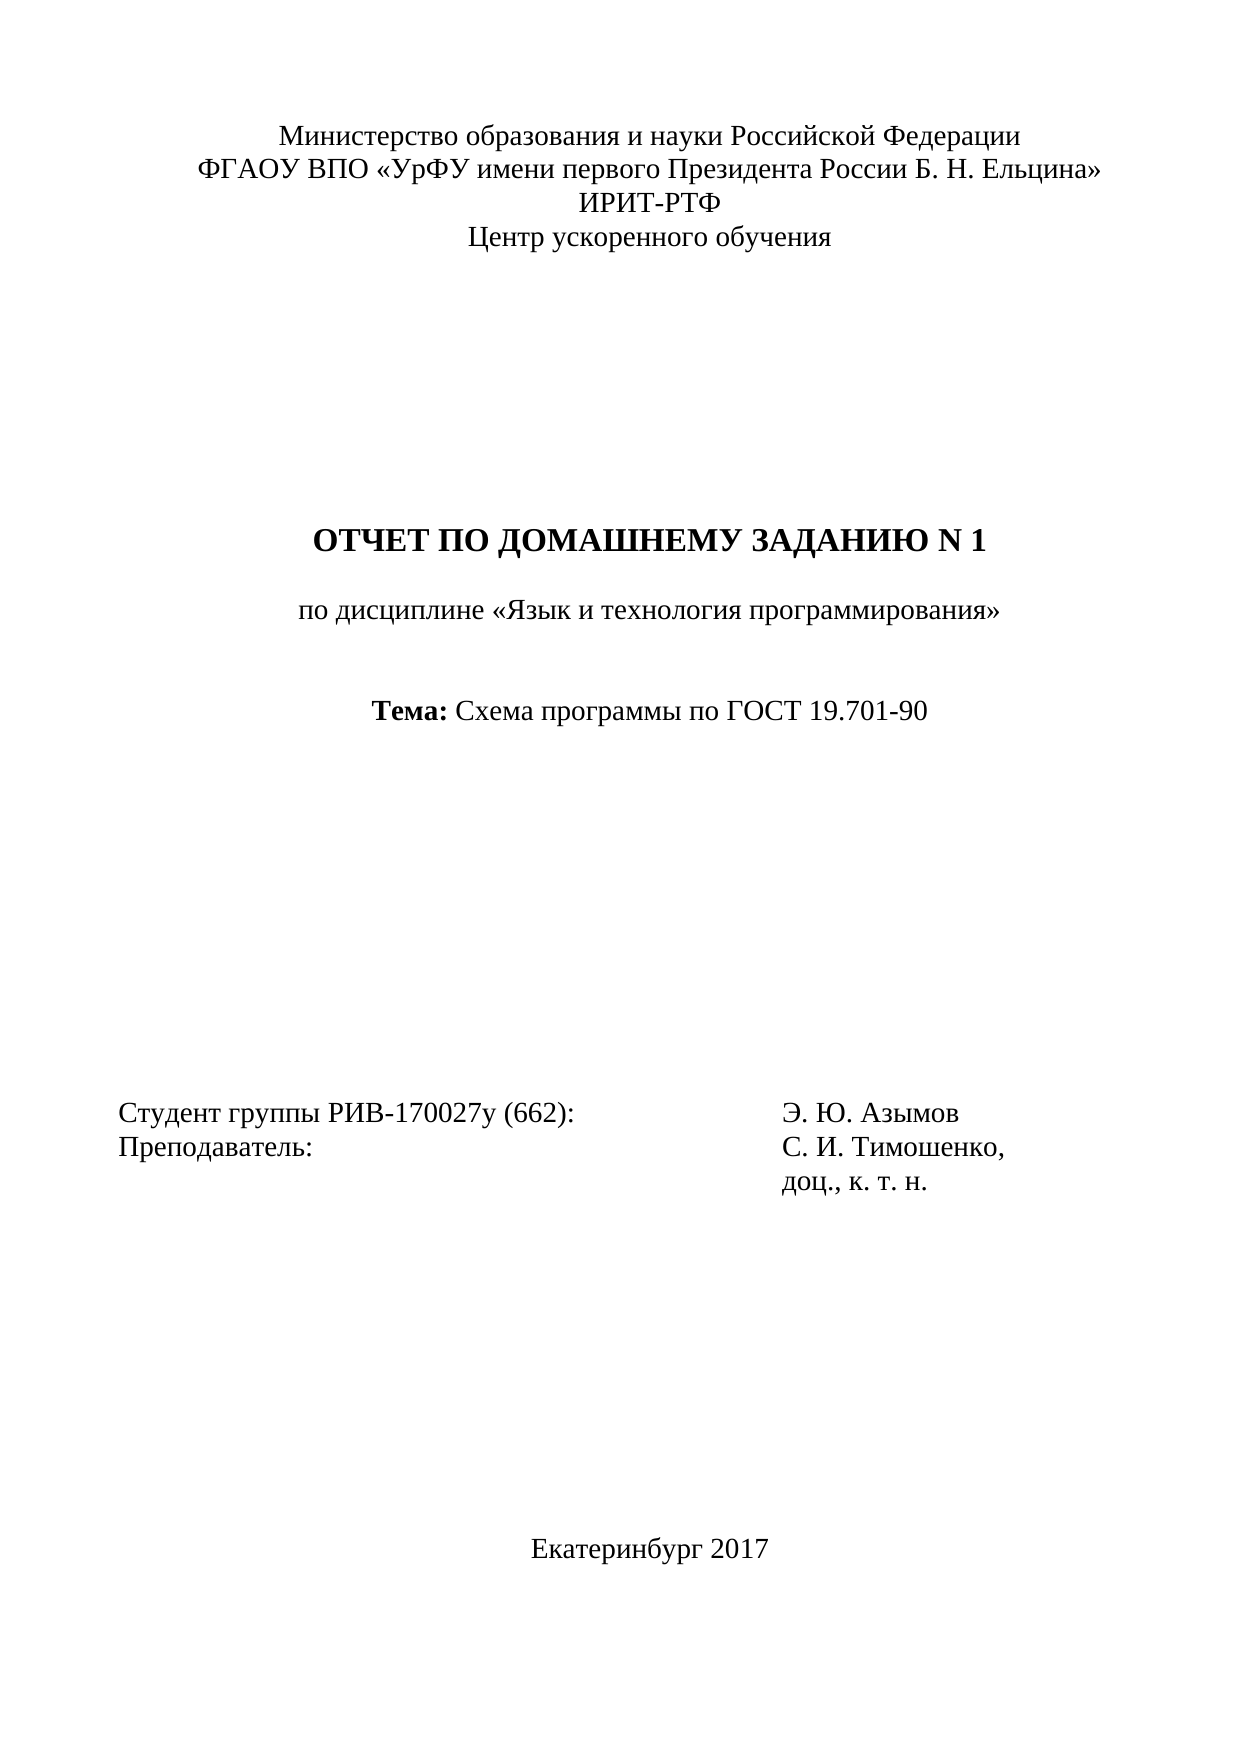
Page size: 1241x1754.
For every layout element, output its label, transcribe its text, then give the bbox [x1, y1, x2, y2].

text ИРИТ-РТФ [118, 185, 1181, 219]
text Студент группы РИВ-170027у (662): Э. Ю. Азымов [118, 1096, 1181, 1129]
text Министерство образования и науки Российской Федерации [118, 118, 1181, 152]
text Екатеринбург 2017 [118, 1532, 1181, 1565]
text Центр ускоренного обучения [118, 219, 1181, 252]
text доц., к. т. н. [118, 1163, 1181, 1196]
text ФГАОУ ВПО «УрФУ имени первого Президента России Б. Н. Ельцина» [118, 152, 1181, 185]
text по дисциплине «Язык и технология программирования» [118, 592, 1181, 626]
text ОТЧЕТ ПО ДОМАШНЕМУ ЗАДАНИЮ N 1 [118, 521, 1181, 559]
text Тема: Схема программы по ГОСТ 19.701-90 [118, 693, 1181, 727]
text Преподаватель: С. И. Тимошенко, [118, 1129, 1181, 1163]
